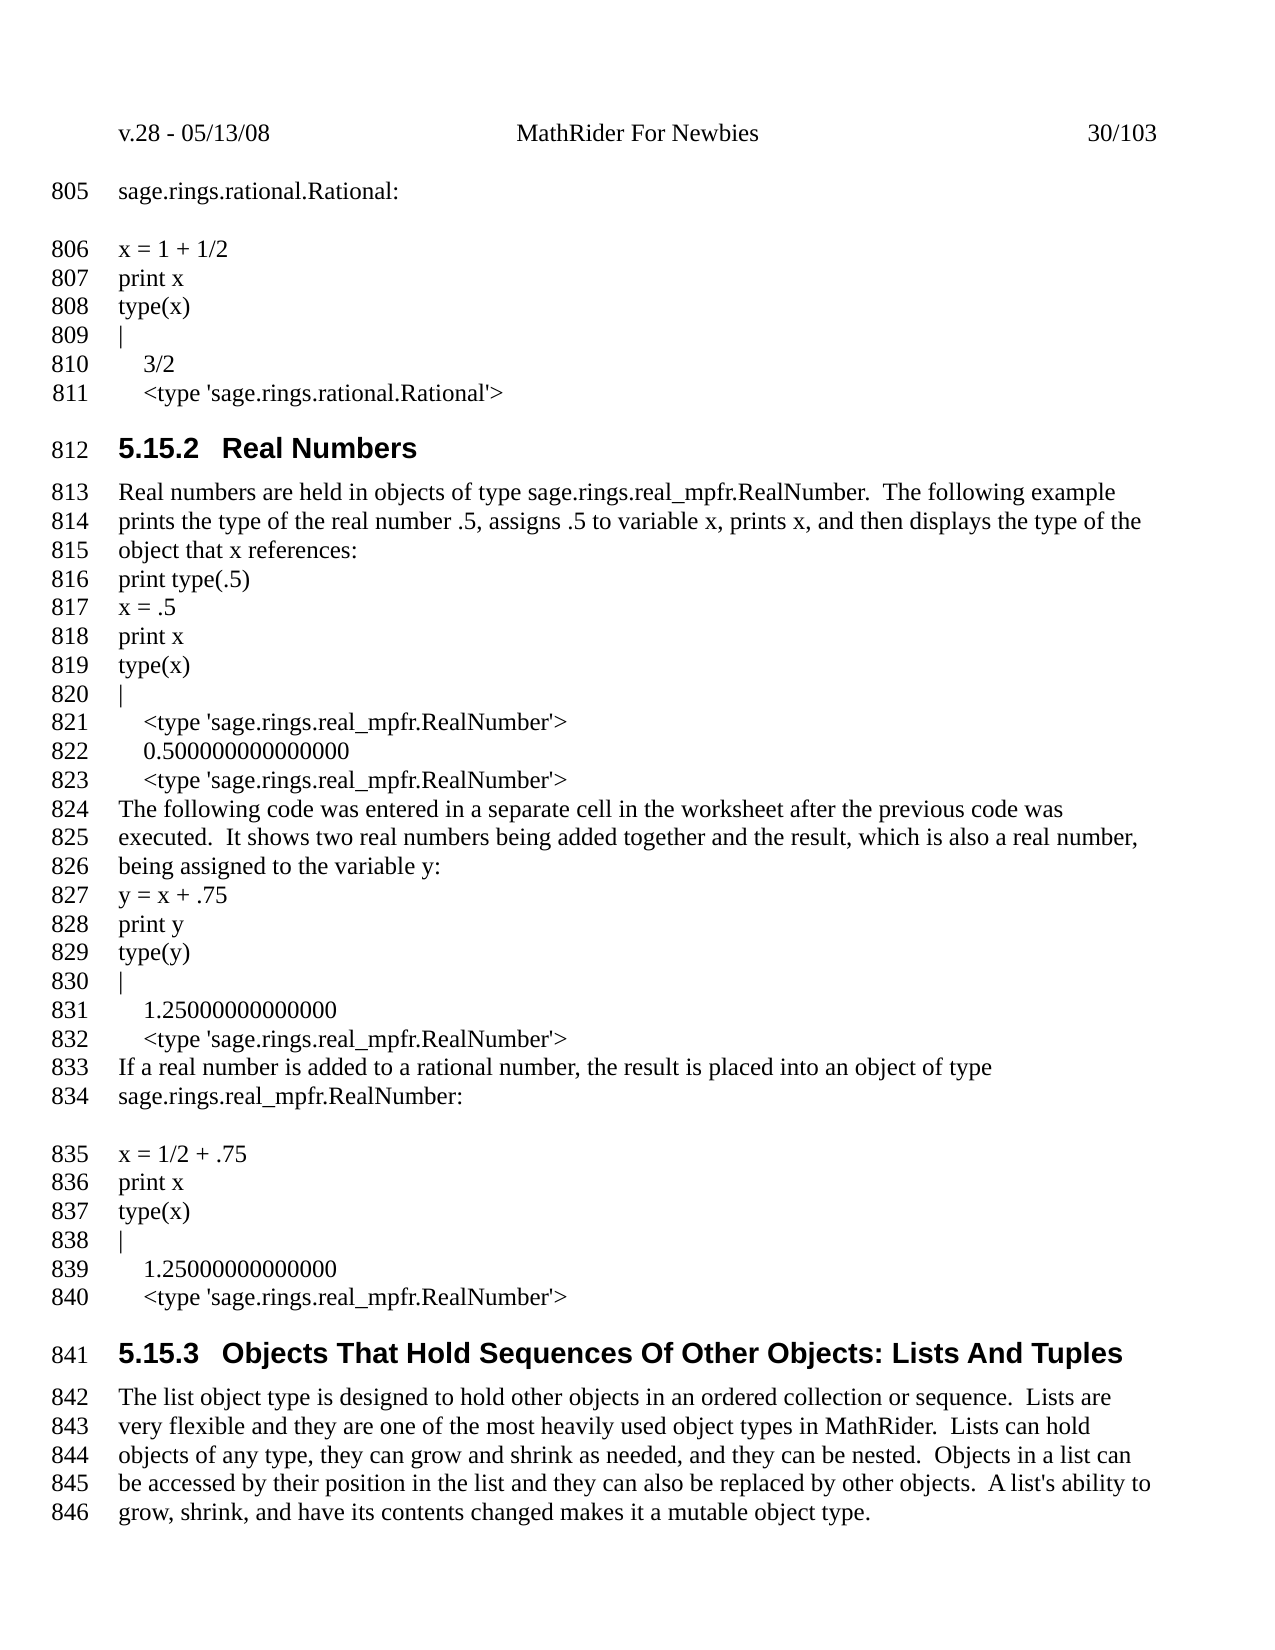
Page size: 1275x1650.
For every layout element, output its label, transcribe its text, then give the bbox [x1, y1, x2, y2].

text x = 1 + 1/2 [118, 234, 1157, 263]
text The list object type is designed to hold other objects in an ordered collection or sequence. Lists are very flexible and they are one of the most heavily used object types in MathRider. Lists can hold objects of any type, they can grow and shrink as needed, and they can be nested. Objects in a list can be accessed by their position in the list and they can also be replaced by other objects. A list's ability to grow, shrink, and have its contents changed makes it a mutable object type. [118, 1382, 1157, 1526]
text <type 'sage.rings.real_mpfr.RealNumber'> [118, 765, 1157, 794]
text <type 'sage.rings.real_mpfr.RealNumber'> [118, 1282, 1157, 1311]
text <type 'sage.rings.real_mpfr.RealNumber'> [118, 707, 1157, 736]
text <type 'sage.rings.real_mpfr.RealNumber'> [118, 1024, 1157, 1052]
text type(y) [118, 937, 1157, 966]
text print x [118, 263, 1157, 291]
text | [118, 966, 1157, 995]
text Real numbers are held in objects of type sage.rings.real_mpfr.RealNumber. The following example prints the type of the real number .5, assigns .5 to variable x, prints x, and then displays the type of the object that x references: [118, 477, 1157, 564]
text sage.rings.rational.Rational: [118, 176, 1157, 205]
text If a real number is added to a rational number, the result is placed into an object of type sage.rings.real_mpfr.RealNumber: [118, 1052, 1157, 1110]
text type(x) [118, 1196, 1157, 1225]
text The following code was entered in a separate cell in the worksheet after the previous code was executed. It shows two real numbers being added together and the result, which is also a real number, being assigned to the variable y: [118, 794, 1157, 880]
text <type 'sage.rings.rational.Rational'> [118, 378, 1157, 406]
text | [118, 320, 1157, 349]
text print type(.5) [118, 564, 1157, 592]
text 1.25000000000000 [118, 995, 1157, 1024]
text 3/2 [118, 349, 1157, 378]
text 0.500000000000000 [118, 736, 1157, 765]
text type(x) [118, 650, 1157, 679]
text | [118, 1225, 1157, 1254]
text print y [118, 909, 1157, 937]
subtitle Real Numbers [118, 431, 1157, 465]
subtitle Objects That Hold Sequences Of Other Objects: Lists And Tuples [118, 1336, 1157, 1370]
text 1.25000000000000 [118, 1254, 1157, 1282]
text type(x) [118, 291, 1157, 320]
text x = .5 [118, 592, 1157, 621]
text print x [118, 621, 1157, 650]
text print x [118, 1167, 1157, 1196]
text | [118, 679, 1157, 707]
text x = 1/2 + .75 [118, 1139, 1157, 1167]
text y = x + .75 [118, 880, 1157, 909]
